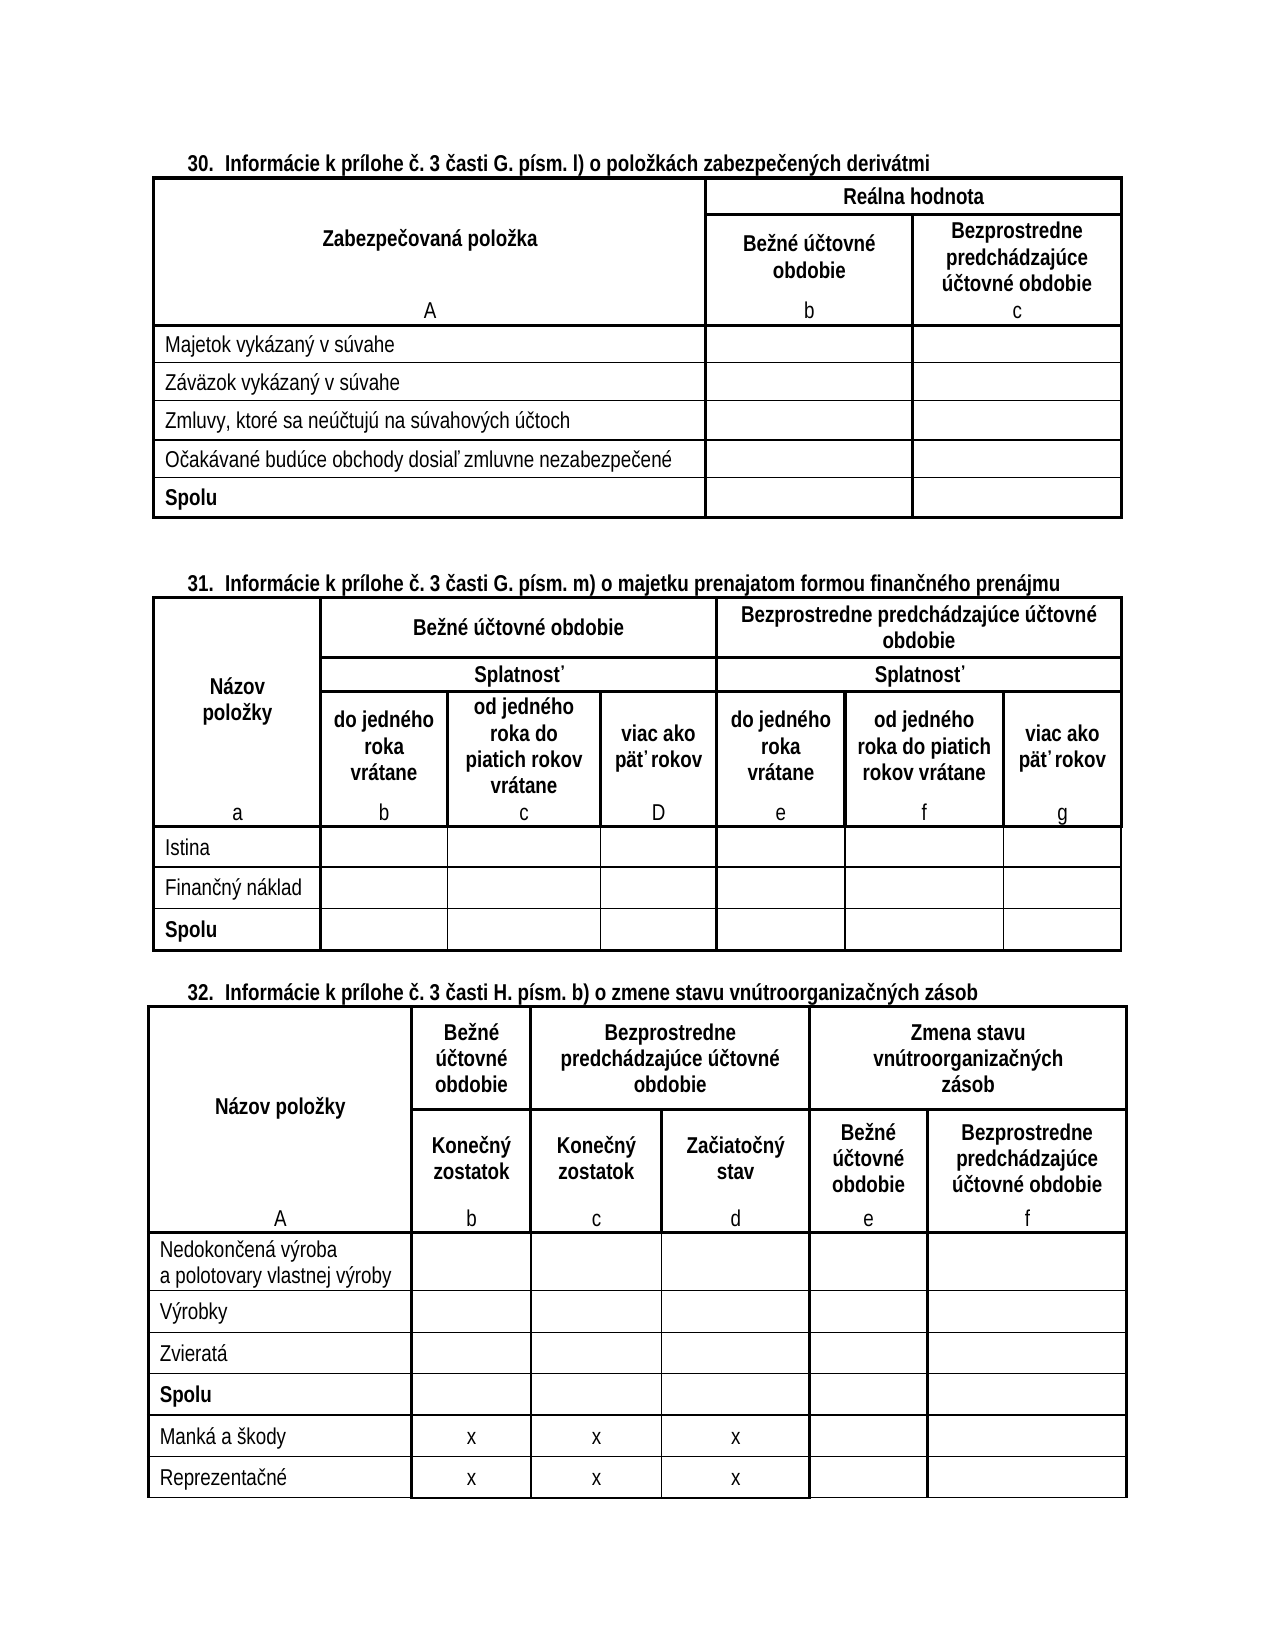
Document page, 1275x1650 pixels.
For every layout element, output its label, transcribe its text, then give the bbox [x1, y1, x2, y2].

table_cell c [449, 799, 599, 825]
table_cell [707, 327, 911, 362]
table_cell A [155, 297, 704, 323]
table_cell [811, 1416, 926, 1456]
table_cell Záväzok vykázaný v súvahe [155, 363, 704, 400]
table_cell [413, 1291, 530, 1332]
table_cell [662, 1374, 808, 1414]
table_cell [914, 327, 1120, 362]
table_cell f [847, 799, 1002, 825]
table_cell [718, 828, 844, 866]
table_cell x [413, 1457, 530, 1497]
table_cell x [532, 1416, 661, 1456]
table_cell [811, 1374, 926, 1414]
table_cell [601, 868, 715, 908]
table_cell [322, 909, 447, 949]
table_cell [718, 868, 844, 908]
table_cell [846, 828, 1003, 866]
table_cell Výrobky [150, 1291, 410, 1332]
table_cell [707, 401, 911, 439]
table_cell Zmluvy, ktoré sa neúčtujú na súvahových účtoch [155, 401, 704, 439]
table_cell e [811, 1205, 926, 1231]
table_header Bežné účtovné obdobie [413, 1008, 529, 1108]
table_cell [1004, 828, 1120, 866]
table_cell [929, 1291, 1125, 1332]
table_cell c [532, 1205, 660, 1231]
table_cell b [707, 297, 911, 323]
table_cell Očakávané budúce obchody dosiaľ zmluvne nezabezpečené [155, 441, 704, 477]
table_header Bežné účtovné obdobie [322, 599, 715, 656]
table_cell [322, 868, 447, 908]
table_cell Spolu [150, 1374, 410, 1414]
table_cell [448, 868, 600, 908]
table_cell [914, 363, 1120, 400]
table_cell x [413, 1416, 530, 1456]
table_header Názov položky [150, 1008, 410, 1205]
table_cell Zvieratá [150, 1333, 410, 1373]
table_cell [601, 909, 715, 949]
table_cell d [663, 1205, 808, 1231]
table_cell b [322, 799, 446, 825]
table_header Bezprostredne predchádzajúce účtovné obdobie [532, 1008, 808, 1108]
table_cell x [662, 1457, 808, 1497]
table_cell b [413, 1205, 529, 1231]
table_cell [929, 1374, 1125, 1414]
text 30. Informácie k prílohe č. 3 časti G. písm. l) o položkách zabezpečených derivátmi [187, 150, 1087, 176]
table_cell Reprezentačné [150, 1457, 410, 1497]
table_cell Spolu [155, 478, 704, 516]
table_cell [914, 441, 1120, 477]
table_cell [532, 1234, 661, 1290]
table_cell [811, 1234, 926, 1290]
table_cell [811, 1457, 926, 1497]
table_cell Splatnosť [718, 659, 1120, 690]
table_cell od jedného roka do piatich rokov vrátane [847, 693, 1002, 799]
table_cell Nedokončená výroba a polotovary vlastnej výroby [150, 1234, 410, 1290]
table_cell Bezprostredne predchádzajúce účtovné obdobie [929, 1111, 1125, 1205]
table_cell f [929, 1205, 1125, 1231]
table_cell [707, 363, 911, 400]
table_cell e [718, 799, 843, 825]
table_header Zabezpečovaná položka [155, 180, 704, 297]
table_cell [448, 909, 600, 949]
table_cell c [914, 297, 1120, 323]
table_cell [413, 1234, 530, 1290]
table_header Reálna hodnota [707, 180, 1120, 213]
table_cell a [155, 799, 319, 825]
table_cell [929, 1333, 1125, 1373]
table_cell viac ako päť rokov [602, 693, 715, 799]
table_header Názov položky [155, 599, 319, 799]
table_cell [532, 1333, 661, 1373]
table_cell x [662, 1416, 808, 1456]
table_cell [1004, 909, 1120, 949]
table_cell [914, 401, 1120, 439]
table_cell [322, 828, 447, 866]
table_cell Bežné účtovné obdobie [707, 216, 911, 297]
table_cell [929, 1234, 1125, 1290]
table_cell g [1005, 799, 1120, 825]
table_cell A [150, 1205, 410, 1231]
table_cell [662, 1234, 808, 1290]
table_cell [532, 1374, 661, 1414]
table_cell [662, 1291, 808, 1332]
table_cell [929, 1457, 1125, 1497]
table_cell [718, 909, 844, 949]
table_cell [662, 1333, 808, 1373]
table_cell Manká a škody [150, 1416, 410, 1456]
table_cell Spolu [155, 909, 319, 949]
table_cell Začiatočný stav [663, 1111, 808, 1205]
table_cell [914, 478, 1120, 516]
text 31. Informácie k prílohe č. 3 časti G. písm. m) o majetku prenajatom formou finančného prenájmu [187, 570, 1087, 596]
table_cell [413, 1333, 530, 1373]
table_cell [929, 1416, 1125, 1456]
table_header Bezprostredne predchádzajúce účtovné obdobie [718, 599, 1120, 656]
table_cell x [532, 1457, 661, 1497]
table_header Zmena stavu vnútroorganizačných zásob [811, 1008, 1125, 1108]
table_cell [532, 1291, 661, 1332]
table_cell [413, 1374, 530, 1414]
table_cell [846, 909, 1003, 949]
table_cell od jedného roka do piatich rokov vrátane [449, 693, 599, 799]
table_cell Splatnosť [322, 659, 715, 690]
text 32. Informácie k prílohe č. 3 časti H. písm. b) o zmene stavu vnútroorganizačných zásob [187, 978, 1087, 1005]
table_cell Bežné účtovné obdobie [811, 1111, 926, 1205]
table_cell Istina [155, 828, 319, 866]
table_cell D [602, 799, 715, 825]
table_cell [846, 868, 1003, 908]
table_cell [1004, 868, 1120, 908]
table_cell viac ako päť rokov [1005, 693, 1120, 799]
table_cell do jedného roka vrátane [322, 693, 446, 799]
table_cell Finančný náklad [155, 868, 319, 908]
table_cell do jedného roka vrátane [718, 693, 843, 799]
table_cell [811, 1333, 926, 1373]
table_cell Konečný zostatok [532, 1111, 660, 1205]
table_cell Majetok vykázaný v súvahe [155, 327, 704, 362]
table_cell [707, 478, 911, 516]
table_cell [601, 828, 715, 866]
table_cell Konečný zostatok [413, 1111, 529, 1205]
table_cell [811, 1291, 926, 1332]
table_cell Bezprostredne predchádzajúce účtovné obdobie [914, 216, 1120, 297]
table_cell [707, 441, 911, 477]
table_cell [448, 828, 600, 866]
